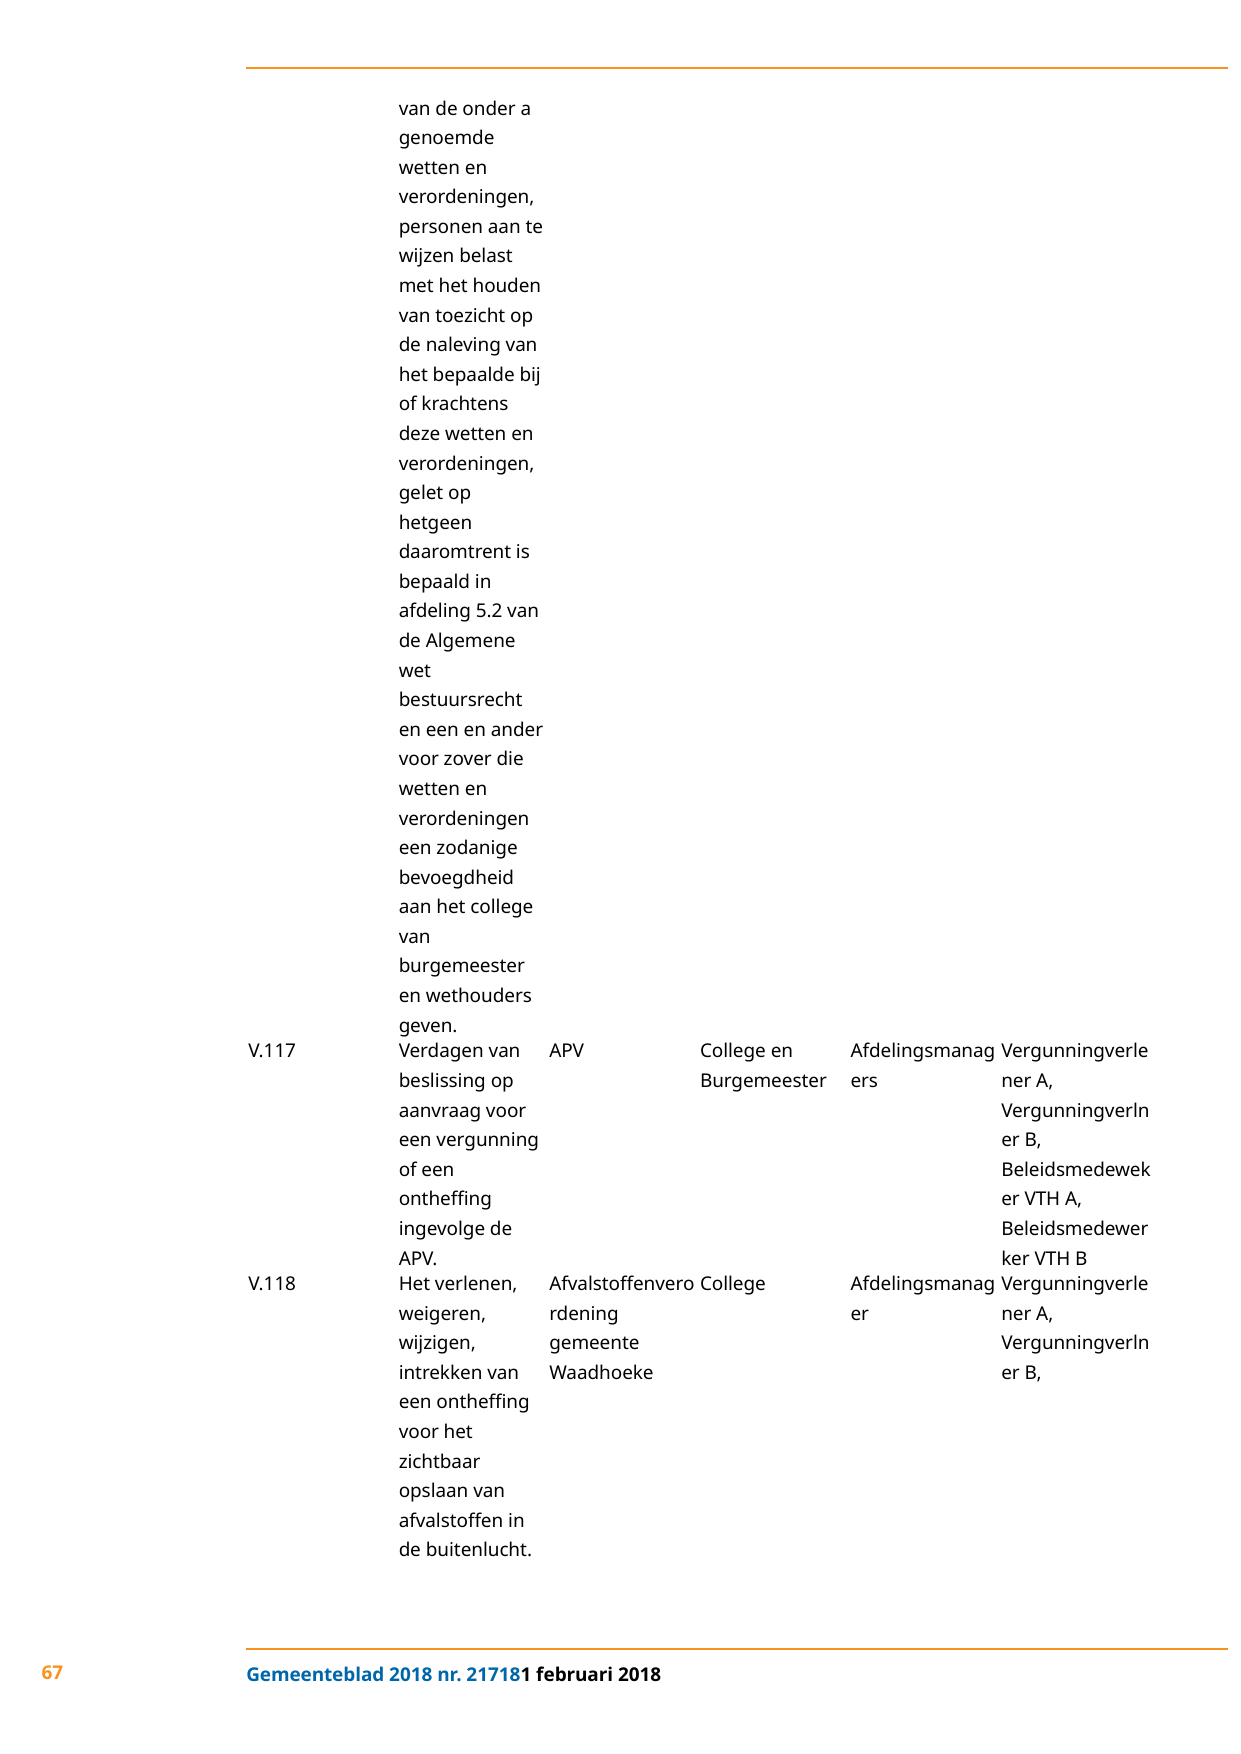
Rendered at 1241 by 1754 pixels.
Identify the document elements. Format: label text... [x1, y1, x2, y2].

table_cell [850, 95, 1001, 1038]
table_cell van de onder a genoemde wetten en verordeningen, personen aan te wijzen belast met het houden van toezicht op de naleving van het bepaalde bij of krachtens deze wetten en verordeningen, gelet op hetgeen daaromtrent is bepaald in afdeling 5.2 van de Algemene wet bestuursrecht en een en ander voor zover die wetten en verordeningen een zodanige bevoegdheid aan het college van burgemeester en wethouders geven. [399, 95, 549, 1038]
table_cell [248, 95, 398, 1038]
table_cell Het verlenen, weigeren, wijzigen, intrekken van een ontheffing voor het zichtbaar opslaan van afvalstoffen in de buitenlucht. [399, 1270, 549, 1562]
table_cell Verdagen van beslissing op aanvraag voor een vergunning of een ontheffing ingevolge de APV. [399, 1038, 549, 1270]
table_cell [549, 95, 700, 1038]
table_cell V.118 [248, 1270, 398, 1562]
table_cell College en Burgemeester [700, 1038, 850, 1270]
table_cell Vergunningverlener A, Vergunningverlner B, Beleidsmedeweker VTH A, Beleidsmedewerker VTH B [1001, 1038, 1152, 1270]
table_cell V.117 [248, 1038, 398, 1270]
table_cell [700, 95, 850, 1038]
table_cell Afdelingsmanagers [850, 1038, 1001, 1270]
table_cell Afvalstoffenverordening gemeente Waadhoeke [549, 1270, 700, 1562]
table_cell APV [549, 1038, 700, 1270]
table_cell [1001, 95, 1152, 1038]
table_cell Vergunningverlener A, Vergunningverlner B, [1001, 1270, 1152, 1562]
picture [41, 47, 231, 172]
table_cell College [700, 1270, 850, 1562]
table_cell Afdelingsmanager [850, 1270, 1001, 1562]
